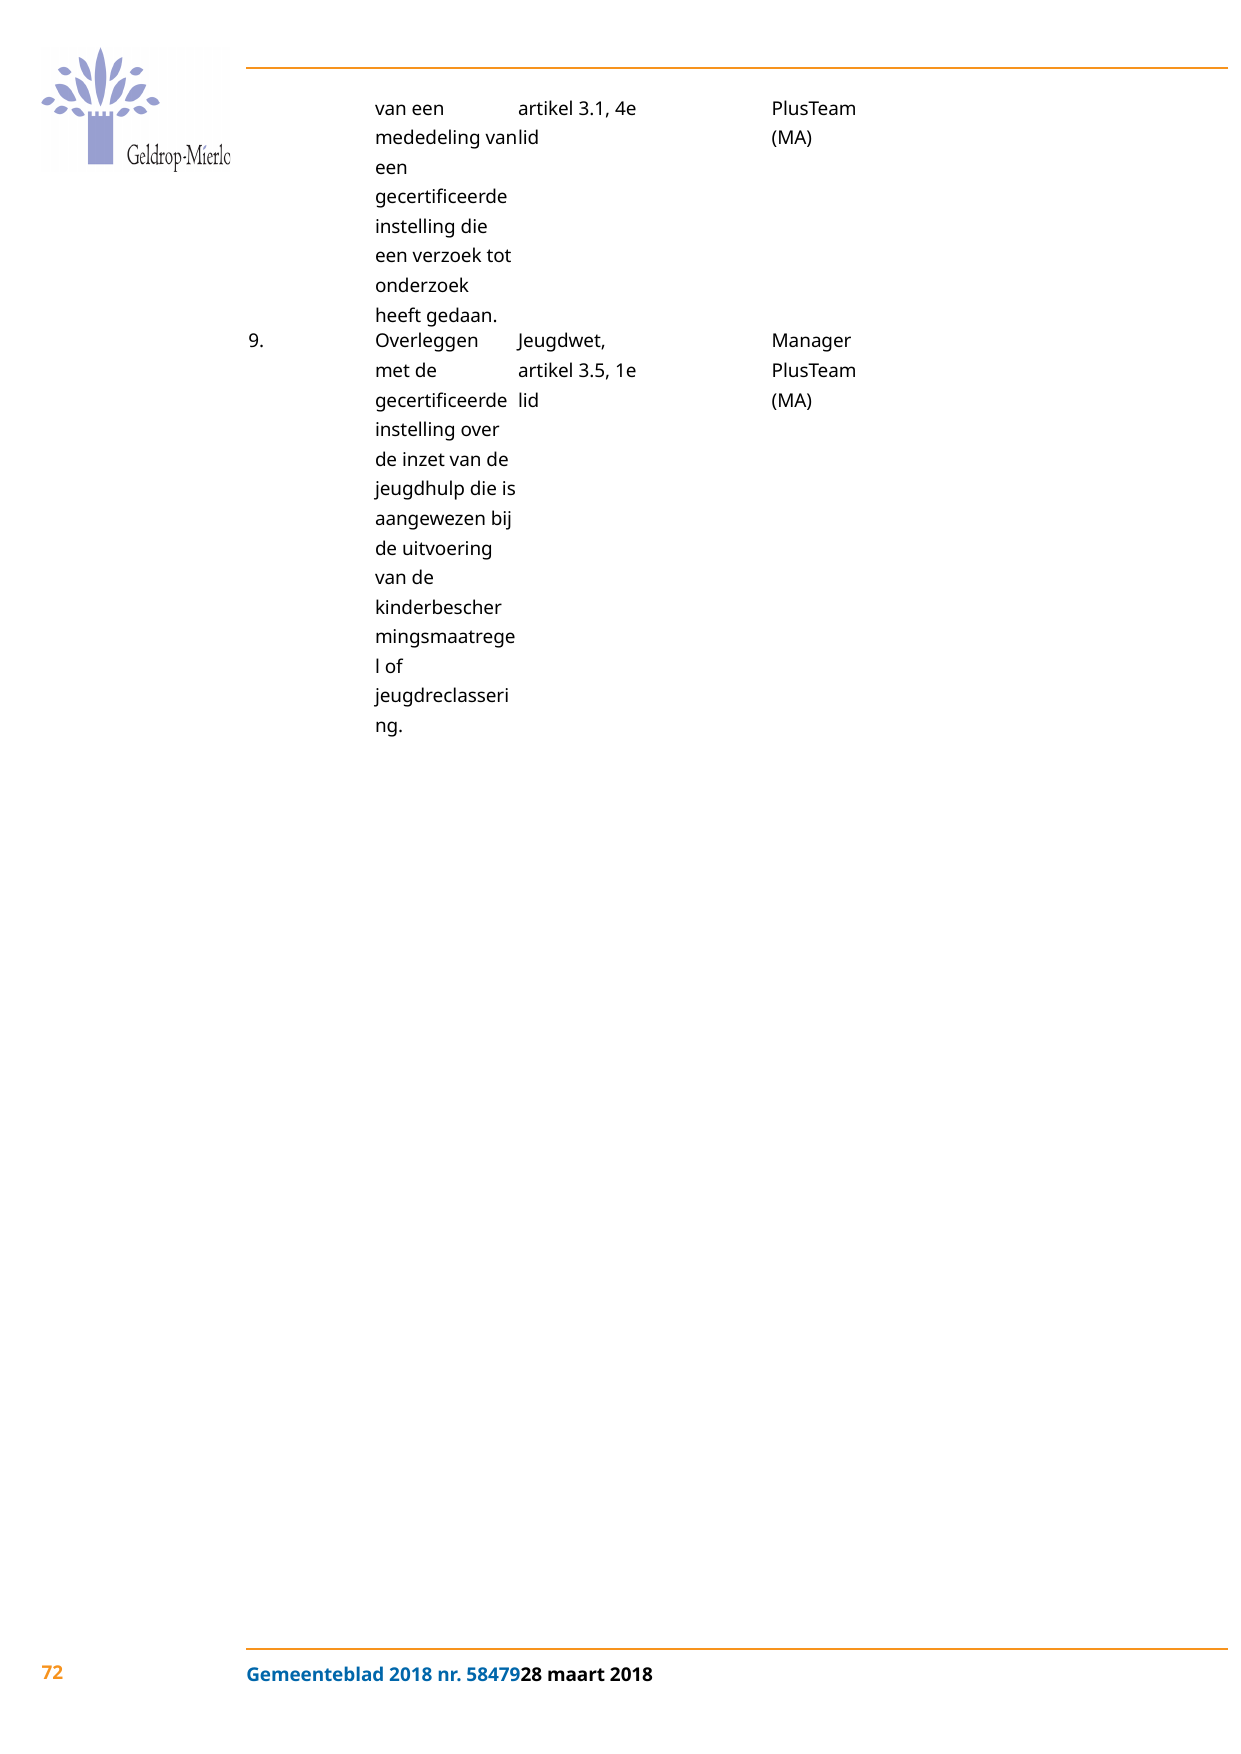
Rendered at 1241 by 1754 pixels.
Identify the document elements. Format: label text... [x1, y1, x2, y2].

table_cell [1025, 328, 1152, 738]
table_cell [1025, 95, 1152, 328]
table_cell artikel 3.1, 4e lid [518, 95, 645, 328]
table_cell [248, 95, 375, 328]
table_cell van een mededeling van een gecertificeerde instelling die een verzoek tot onderzoek heeft gedaan. [375, 95, 518, 328]
table_cell [645, 95, 771, 328]
table_cell [898, 95, 1025, 328]
table_cell Overleggen met de gecertificeerde instelling over de inzet van de jeugdhulp die is aangewezen bij de uitvoering van de kinderbeschermingsmaatregel of jeugdreclassering. [375, 328, 518, 738]
table_cell PlusTeam (MA) [771, 95, 898, 328]
table_cell [898, 328, 1025, 738]
table_cell Jeugdwet, artikel 3.5, 1e lid [518, 328, 645, 738]
table_cell 9. [248, 328, 375, 738]
picture [41, 47, 231, 172]
table_cell [645, 328, 771, 738]
table_cell Manager PlusTeam (MA) [771, 328, 898, 738]
